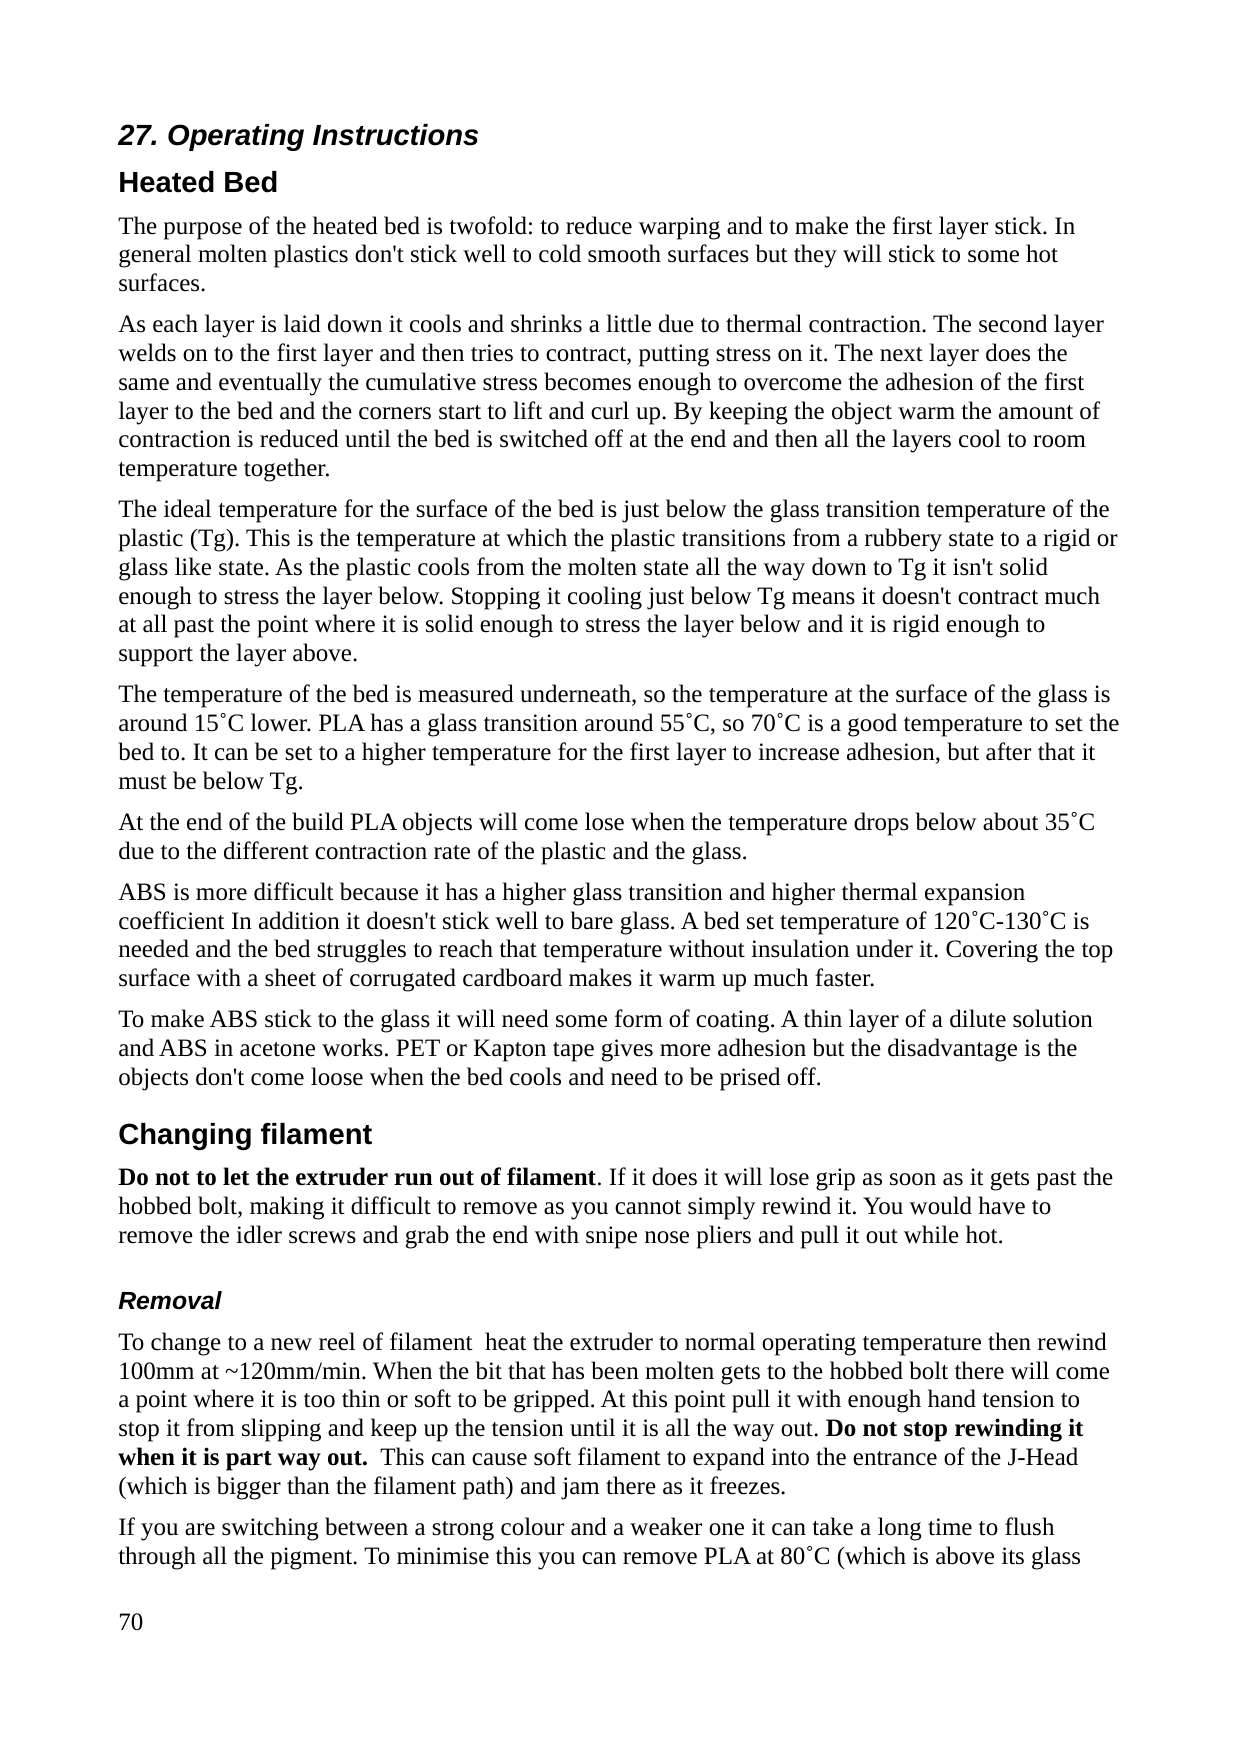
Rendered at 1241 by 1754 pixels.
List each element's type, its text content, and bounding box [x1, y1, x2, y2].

subtitle Heated Bed [118, 165, 1122, 199]
text ABS is more difficult because it has a higher glass transition and higher thermal expansion coefficient In addition it doesn't stick well to bare glass. A bed set temperature of 120˚C-130˚C is needed and the bed struggles to reach that temperature without insulation under it. Covering the top surface with a sheet of corrugated cardboard makes it warm up much faster. [118, 877, 1122, 992]
subtitle Removal [118, 1286, 1122, 1314]
text The purpose of the heated bed is twofold: to reduce warping and to make the first layer stick. In general molten plastics don't stick well to cold smooth surfaces but they will stick to some hot surfaces. [118, 211, 1122, 297]
text The temperature of the bed is measured underneath, so the temperature at the surface of the glass is around 15˚C lower. PLA has a glass transition around 55˚C, so 70˚C is a good temperature to set the bed to. It can be set to a higher temperature for the first layer to increase adhesion, but after that it must be below Tg. [118, 679, 1122, 794]
text Do not to let the extruder run out of filament. If it does it will lose grip as soon as it gets past the hobbed bolt, making it difficult to remove as you cannot simply rewind it. You would have to remove the idler screws and grab the end with snipe nose pliers and pull it out while hot. [118, 1162, 1122, 1248]
subtitle Changing filament [118, 1117, 1122, 1150]
text At the end of the build PLA objects will come lose when the temperature drops below about 35˚C due to the different contraction rate of the plastic and the glass. [118, 807, 1122, 864]
text If you are switching between a strong colour and a weaker one it can take a long time to flush through all the pigment. To minimise this you can remove PLA at 80˚C (which is above its glass [118, 1512, 1122, 1569]
text As each layer is laid down it cools and shrinks a little due to thermal contraction. The second layer welds on to the first layer and then tries to contract, putting stress on it. The next layer does the same and eventually the cumulative stress becomes enough to overcome the adhesion of the first layer to the bed and the corners start to lift and curl up. By keeping the object warm the amount of contraction is reduced until the bed is switched off at the end and then all the layers cool to room temperature together. [118, 309, 1122, 482]
text To make ABS stick to the glass it will need some form of coating. A thin layer of a dilute solution and ABS in acetone works. PET or Kapton tape gives more adhesion but the disadvantage is the objects don't come loose when the bed cools and need to be prised off. [118, 1004, 1122, 1091]
subtitle Operating Instructions [118, 118, 1122, 152]
text To change to a new reel of filament heat the extruder to normal operating temperature then rewind 100mm at ~120mm/min. When the bit that has been molten gets to the hobbed bolt there will come a point where it is too thin or soft to be gripped. At this point pull it with enough hand tension to stop it from slipping and keep up the tension until it is all the way out. Do not stop rewinding it when it is part way out. This can cause soft filament to expand into the entrance of the J-Head (which is bigger than the filament path) and jam there as it freezes. [118, 1327, 1122, 1499]
text The ideal temperature for the surface of the bed is just below the glass transition temperature of the plastic (Tg). This is the temperature at which the plastic transitions from a rubbery state to a rigid or glass like state. As the plastic cools from the molten state all the way down to Tg it isn't solid enough to stress the layer below. Stopping it cooling just below Tg means it doesn't contract much at all past the point where it is solid enough to stress the layer below and it is rigid enough to support the layer above. [118, 494, 1122, 667]
